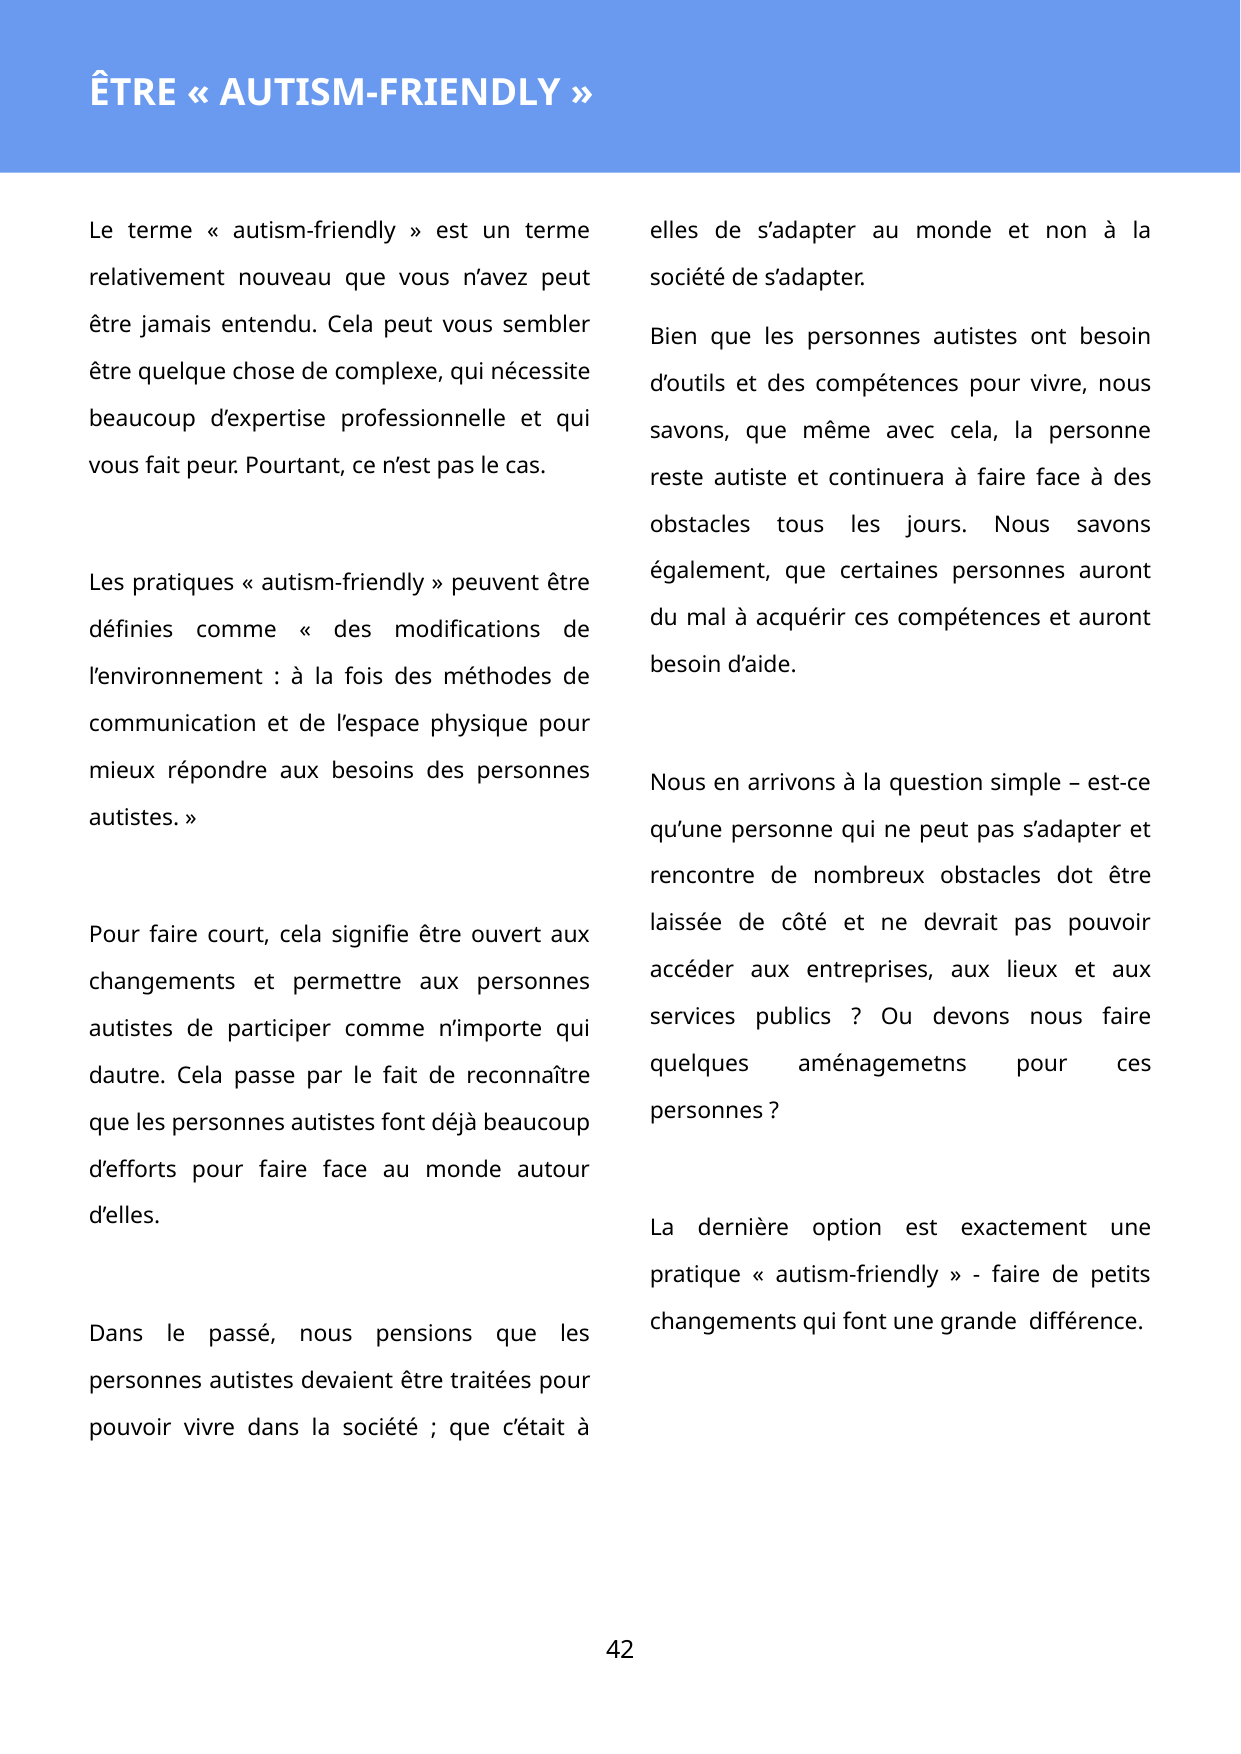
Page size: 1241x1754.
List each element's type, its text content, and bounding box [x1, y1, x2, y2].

text Les pratiques « autism-friendly » peuvent être définies comme « des modifications de l’environnement : à la fois des méthodes de communication et de l’espace physique pour mieux répondre aux besoins des personnes autistes. » [88, 566, 591, 832]
text Pour faire court, cela signifie être ouvert aux changements et permettre aux personnes autistes de participer comme n’importe qui dautre. Cela passe par le fait de reconnaître que les personnes autistes font déjà beaucoup d’efforts pour faire face au monde autour d’elles. [88, 918, 591, 1231]
text Le terme « autism-friendly » est un terme relativement nouveau que vous n’avez peut être jamais entendu. Cela peut vous sembler être quelque chose de complexe, qui nécessite beaucoup d’expertise professionnelle et qui vous fait peur. Pourtant, ce n’est pas le cas. [88, 214, 591, 480]
text elles de s’adapter au monde et non à la société de s’adapter. [649, 214, 1152, 292]
text Nous en arrivons à la question simple – est-ce qu’une personne qui ne peut pas s’adapter et rencontre de nombreux obstacles dot être laissée de côté et ne devrait pas pouvoir accéder aux entreprises, aux lieux et aux services publics ? Ou devons nous faire quelques aménagemetns pour ces personnes ? [649, 766, 1152, 1125]
text Dans le passé, nous pensions que les personnes autistes devaient être traitées pour pouvoir vivre dans la société ; que c’était à [88, 1317, 591, 1442]
text La dernière option est exactement une pratique « autism-friendly » - faire de petits changements qui font une grande différence. [649, 1211, 1152, 1336]
text Bien que les personnes autistes ont besoin d’outils et des compétences pour vivre, nous savons, que même avec cela, la personne reste autiste et continuera à faire face à des obstacles tous les jours. Nous savons également, que certaines personnes auront du mal à acquérir ces compétences et auront besoin d’aide. [649, 320, 1152, 679]
